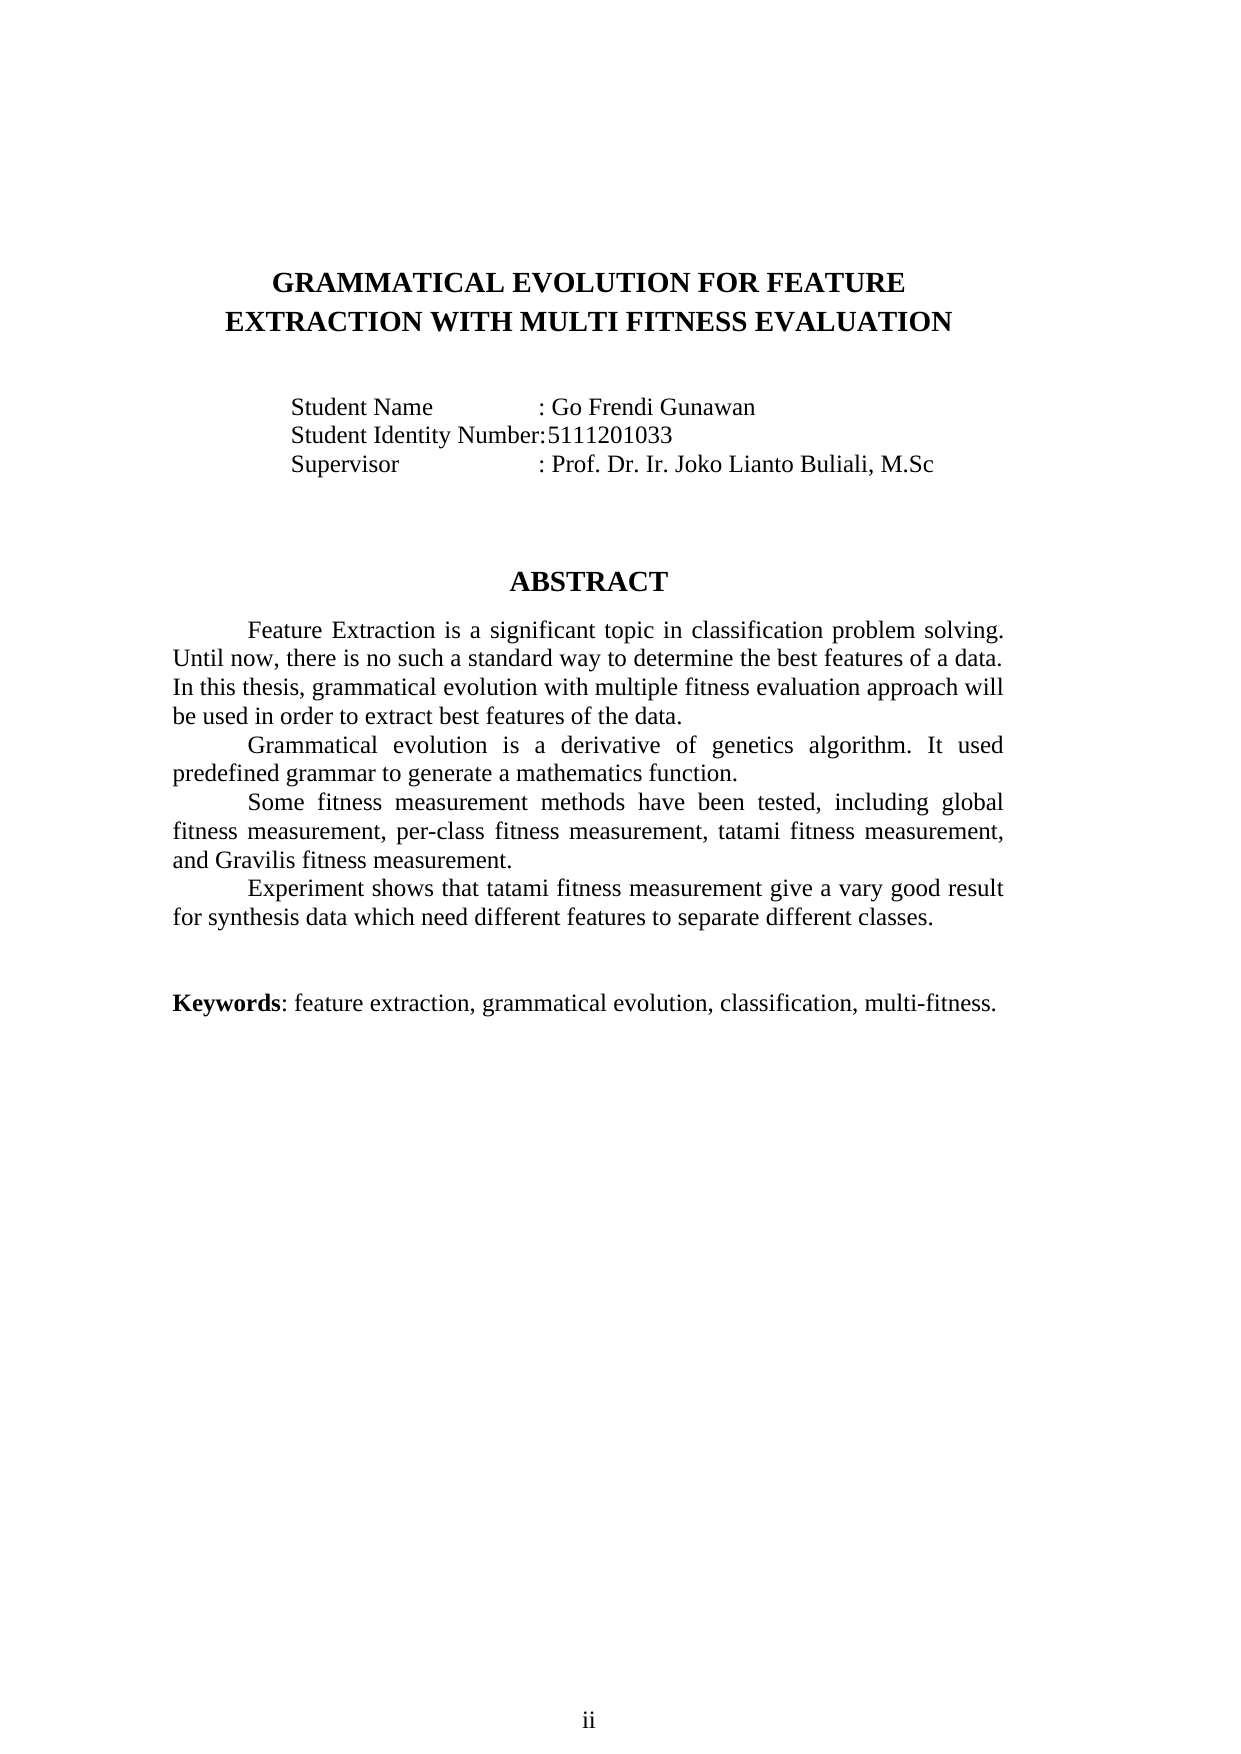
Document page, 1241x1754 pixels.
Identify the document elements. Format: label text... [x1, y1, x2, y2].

text Keywords: feature extraction, grammatical evolution, classification, multi-fitness. [172, 988, 1005, 1017]
text Supervisor : Prof. Dr. Ir. Joko Lianto Buliali, M.Sc [291, 449, 1005, 478]
text Grammatical Evolution for feature extraction with multi fitness evaluation [172, 265, 1005, 337]
text Grammatical evolution is a derivative of genetics algorithm. It used predefined grammar to generate a mathematics function. [172, 730, 1005, 787]
text Some fitness measurement methods have been tested, including global fitness measurement, per-class fitness measurement, tatami fitness measurement, and Gravilis fitness measurement. [172, 787, 1005, 873]
subtitle ABSTRACT [172, 564, 1005, 598]
text Experiment shows that tatami fitness measurement give a vary good result for synthesis data which need different features to separate different classes. [172, 873, 1005, 931]
text Student Name : Go Frendi Gunawan [291, 392, 1005, 421]
text Student Identity Number: 5111201033 [291, 421, 1005, 449]
text Feature Extraction is a significant topic in classification problem solving. Until now, there is no such a standard way to determine the best features of a data. In this thesis, grammatical evolution with multiple fitness evaluation approach will be used in order to extract best features of the data. [172, 615, 1005, 730]
